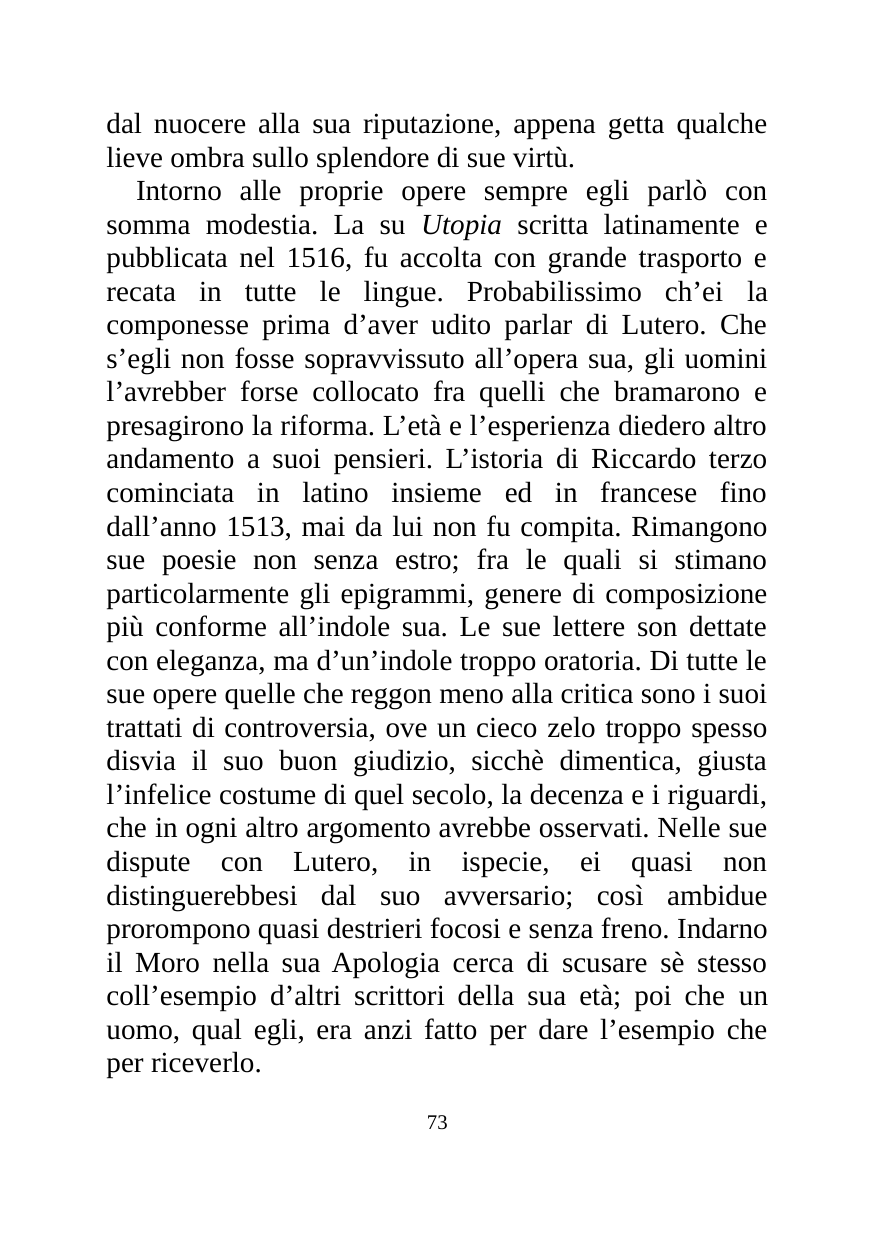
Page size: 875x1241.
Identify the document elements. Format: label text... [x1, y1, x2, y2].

text Intorno alle proprie opere sempre egli parlò con somma modestia. La su Utopia scritta latinamente e pubblicata nel 1516, fu accolta con grande trasporto e recata in tutte le lingue. Probabilissimo ch’ei la componesse prima d’aver udito parlar di Lutero. Che s’egli non fosse sopravvissuto all’opera sua, gli uomini l’avrebber forse collocato fra quelli che bramarono e presagirono la riforma. L’età e l’esperienza diedero altro andamento a suoi pensieri. L’istoria di Riccardo terzo cominciata in latino insieme ed in francese fino dall’anno 1513, mai da lui non fu compita. Rimangono sue poesie non senza estro; fra le quali si stimano particolarmente gli epigrammi, genere di composizione più conforme all’indole sua. Le sue lettere son dettate con eleganza, ma d’un’indole troppo oratoria. Di tutte le sue opere quelle che reggon meno alla critica sono i suoi trattati di controversia, ove un cieco zelo troppo spesso disvia il suo buon giudizio, sicchè dimentica, giusta l’infelice costume di quel secolo, la decenza e i riguardi, che in ogni altro argomento avrebbe osservati. Nelle sue dispute con Lutero, in ispecie, ei quasi non distinguerebbesi dal suo avversario; così ambidue prorompono quasi destrieri focosi e senza freno. Indarno il Moro nella sua Apologia cerca di scusare sè stesso coll’esempio d’altri scrittori della sua età; poi che un uomo, qual egli, era anzi fatto per dare l’esempio che per riceverlo. [106, 173, 768, 1079]
text dal nuocere alla sua riputazione, appena getta qualche lieve ombra sullo splendore di sue virtù. [106, 106, 768, 173]
